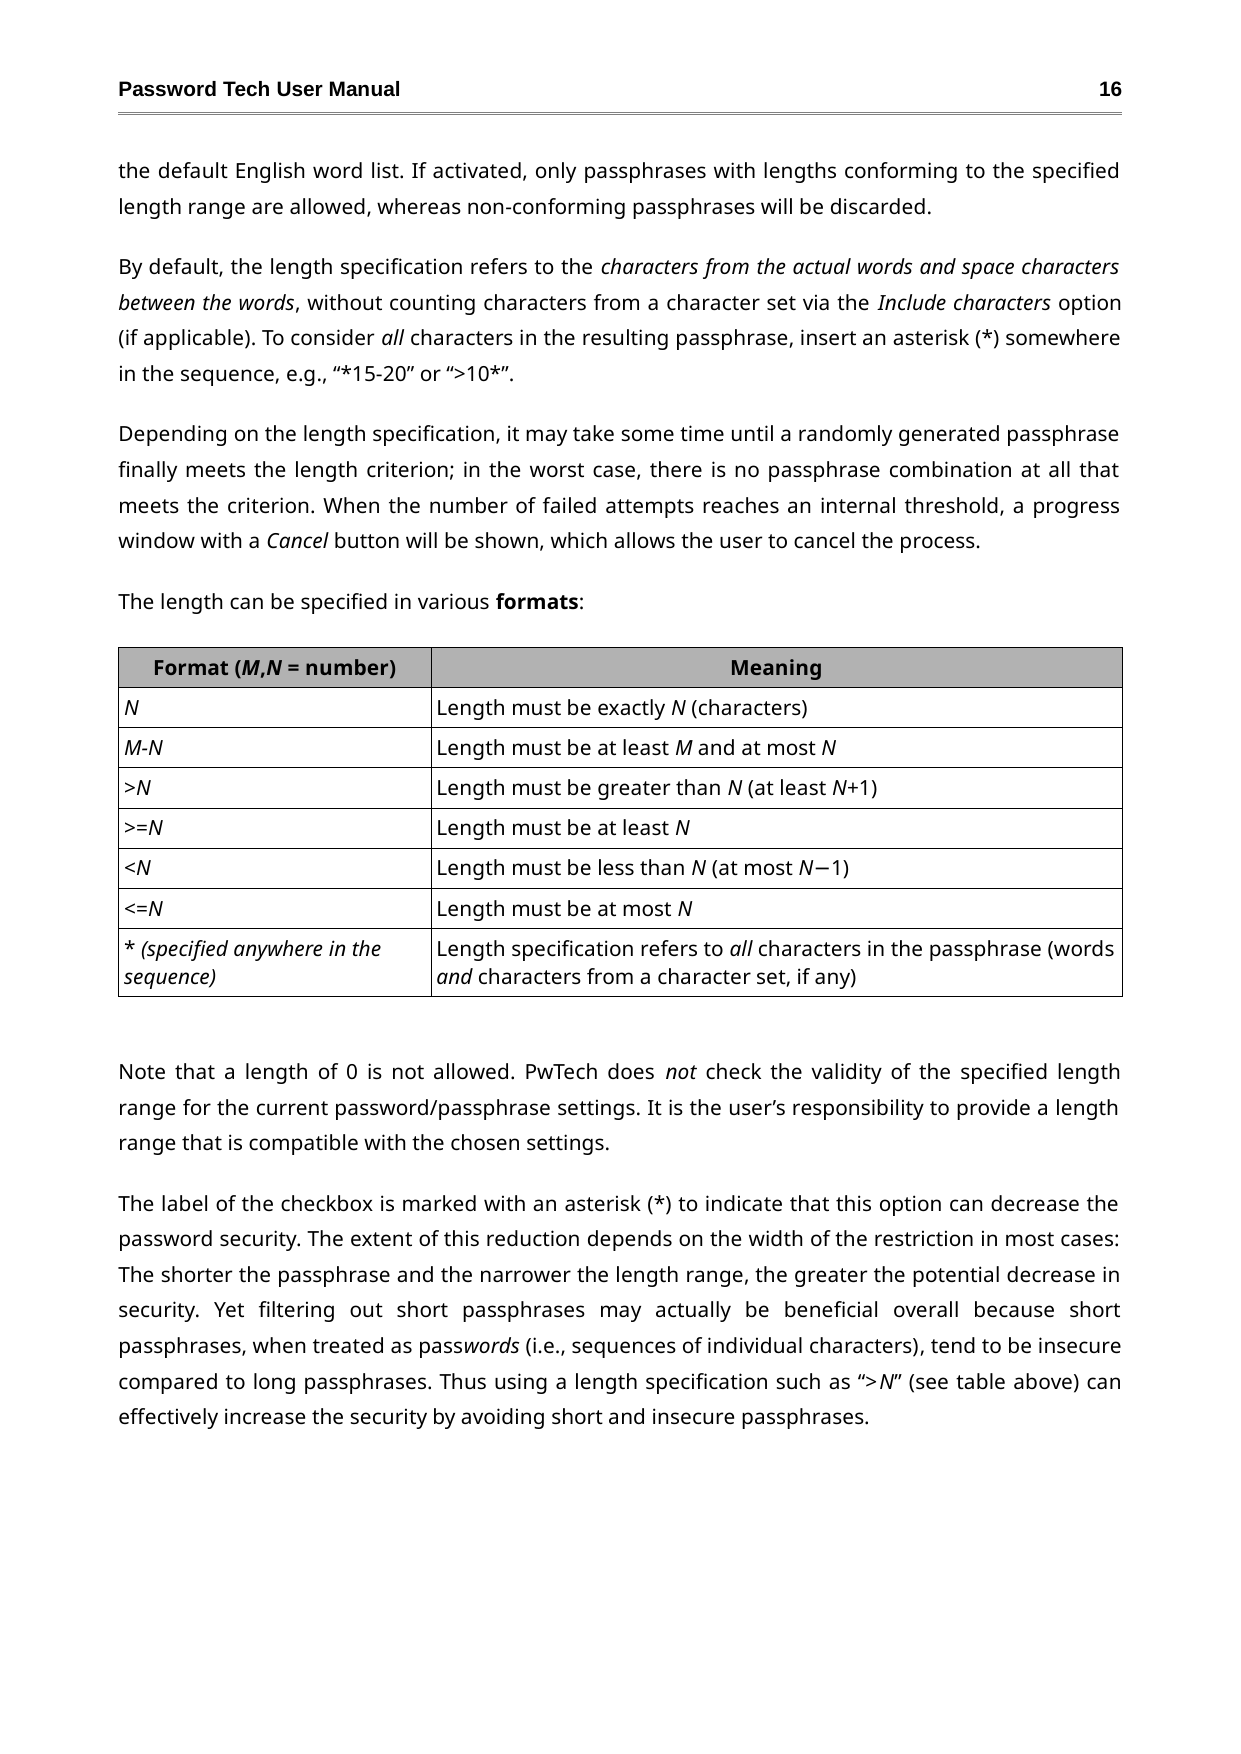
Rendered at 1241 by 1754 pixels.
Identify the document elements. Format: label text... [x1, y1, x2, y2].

table_cell N [119, 688, 431, 727]
table_cell Length must be less than N (at most N−1) [432, 849, 1122, 888]
table_cell >N [119, 768, 431, 807]
text the default English word list. If activated, only passphrases with lengths conforming to the specified length range are allowed, whereas non-conforming passphrases will be discarded. [118, 156, 1122, 220]
table_cell >=N [119, 809, 431, 847]
table_header Format (M,N = number) [119, 648, 431, 687]
table_cell <=N [119, 889, 431, 928]
table_cell * (specified anywhere in the sequence) [119, 929, 431, 996]
text Depending on the length specification, it may take some time until a randomly generated passphrase finally meets the length criterion; in the worst case, there is no passphrase combination at all that meets the criterion. When the number of failed attempts reaches an internal threshold, a progress window with a Cancel button will be shown, which allows the user to cancel the process. [118, 419, 1122, 555]
table_cell Length must be at most N [432, 889, 1122, 928]
table_cell Length must be at least N [432, 809, 1122, 847]
table_cell Length must be at least M and at most N [432, 728, 1122, 767]
table_cell Length specification refers to all characters in the passphrase (words and characters from a character set, if any) [432, 929, 1122, 996]
table_cell Length must be greater than N (at least N+1) [432, 768, 1122, 807]
table_header Meaning [432, 648, 1122, 687]
text Note that a length of 0 is not allowed. PwTech does not check the validity of the specified length range for the current password/passphrase settings. It is the user’s responsibility to provide a length range that is compatible with the chosen settings. [118, 1057, 1122, 1157]
table_cell M-N [119, 728, 431, 767]
text The length can be specified in various formats: [118, 587, 1122, 615]
text The label of the checkbox is marked with an asterisk (*) to indicate that this option can decrease the password security. The extent of this reduction depends on the width of the restriction in most cases: The shorter the passphrase and the narrower the length range, the greater the potential decrease in security. Yet filtering out short passphrases may actually be beneficial overall because short passphrases, when treated as passwords (i.e., sequences of individual characters), tend to be insecure compared to long passphrases. Thus using a length specification such as “>N” (see table above) can effectively increase the security by avoiding short and insecure passphrases. [118, 1188, 1122, 1431]
table_cell <N [119, 849, 431, 888]
text By default, the length specification refers to the characters from the actual words and space characters between the words, without counting characters from a character set via the Include characters option (if applicable). To consider all characters in the resulting passphrase, insert an asterisk (*) somewhere in the sequence, e.g., “*15-20” or “>10*”. [118, 252, 1122, 387]
table_cell Length must be exactly N (characters) [432, 688, 1122, 727]
